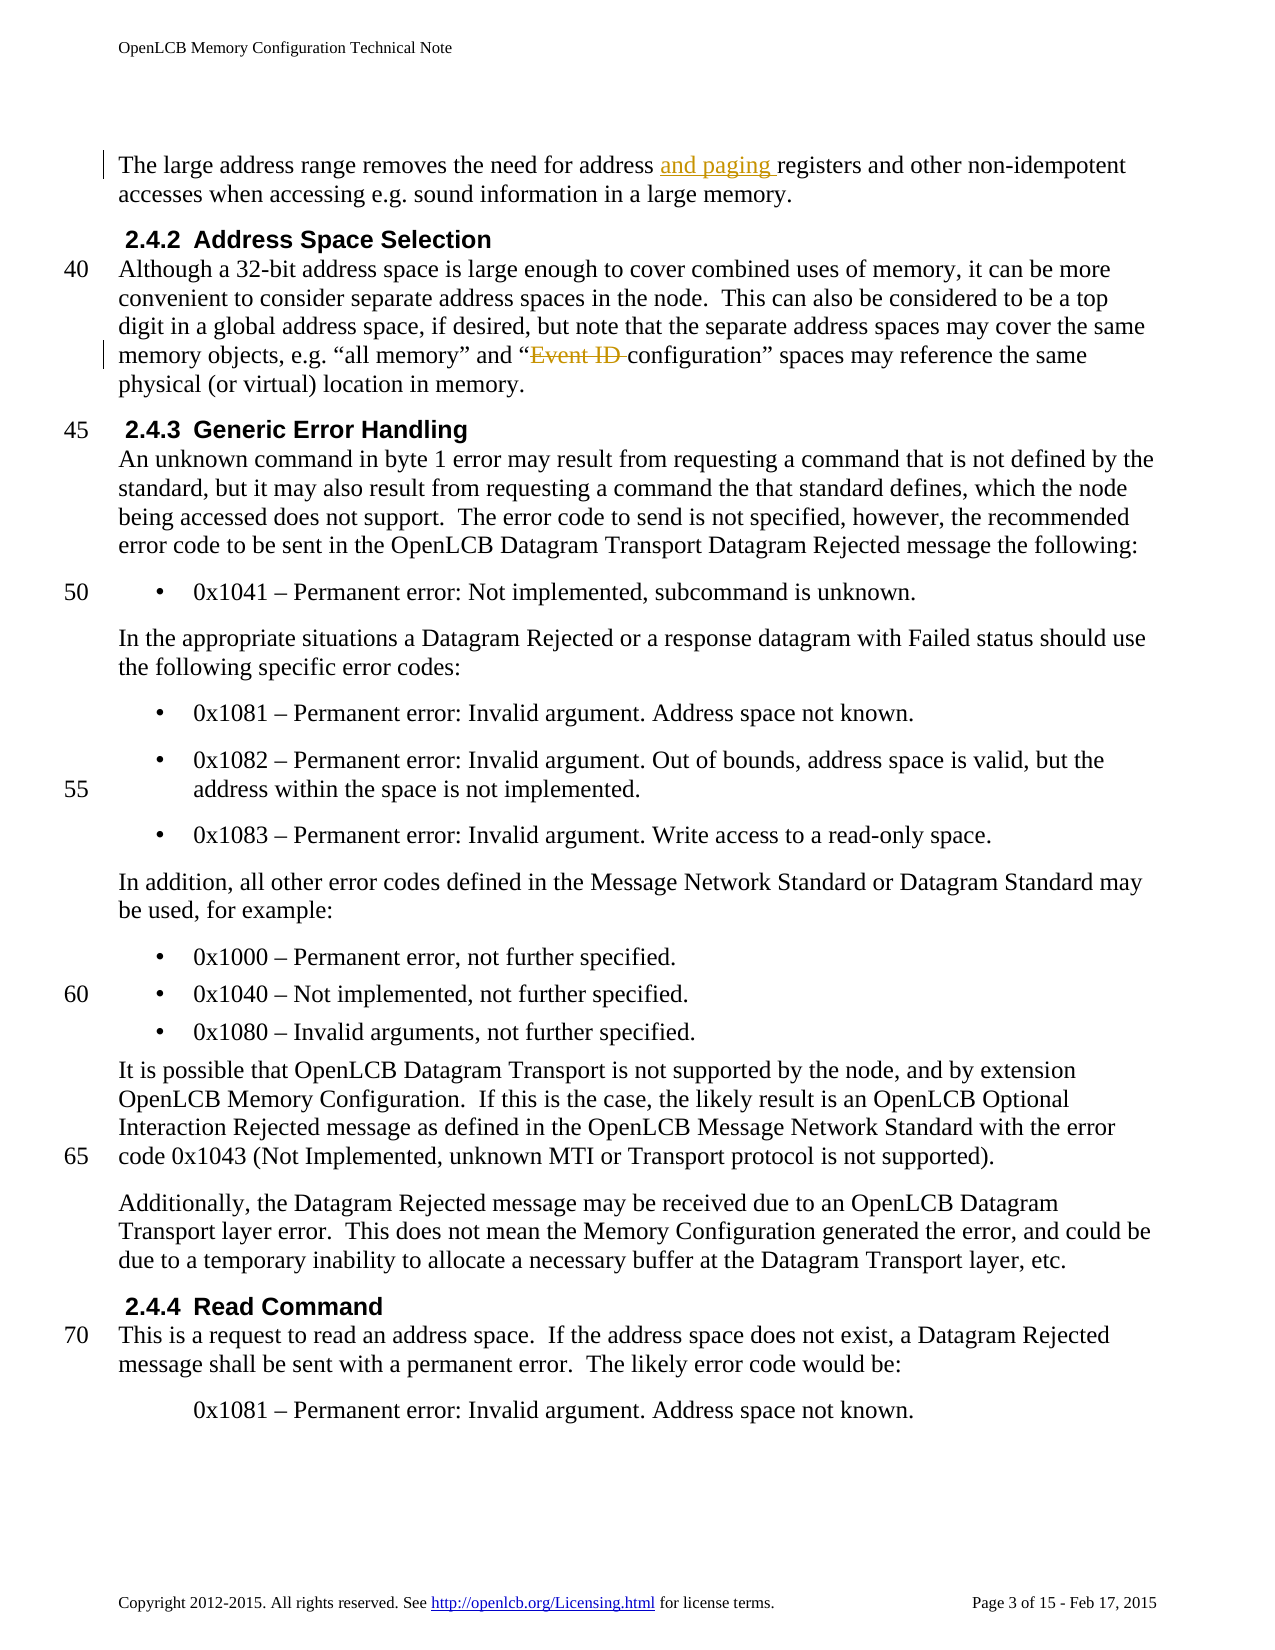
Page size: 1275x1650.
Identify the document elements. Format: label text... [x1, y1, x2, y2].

list 0x1083 – Permanent error: Invalid argument. Write access to a read-only space. [156, 820, 1157, 849]
text 0x1081 – Permanent error: Invalid argument. Address space not known. [193, 1396, 1157, 1424]
subtitle Read Command [118, 1292, 1157, 1320]
list 0x1040 – Not implemented, not further specified. [156, 979, 1157, 1008]
text Additionally, the Datagram Rejected message may be received due to an OpenLCB Datagram Transport layer error. This does not mean the Memory Configuration generated the error, and could be due to a temporary inability to allocate a necessary buffer at the Datagram Transport layer, etc. [118, 1188, 1157, 1274]
subtitle Address Space Selection [118, 225, 1157, 254]
list 0x1041 – Permanent error: Not implemented, subcommand is unknown. [156, 577, 1157, 606]
list 0x1082 – Permanent error: Invalid argument. Out of bounds, address space is valid, but the address within the space is not implemented. [156, 745, 1157, 802]
text In addition, all other error codes defined in the Message Network Standard or Datagram Standard may be used, for example: [118, 867, 1157, 924]
text The large address range removes the need for address and paging registers and other non-idempotent accesses when accessing e.g. sound information in a large memory. [118, 150, 1157, 207]
text Although a 32-bit address space is large enough to cover combined uses of memory, it can be more convenient to consider separate address spaces in the node. This can also be considered to be a top digit in a global address space, if desired, but note that the separate address spaces may cover the same memory objects, e.g. “all memory” and “configuration” spaces may reference the same physical (or virtual) location in memory. [118, 254, 1157, 398]
text It is possible that OpenLCB Datagram Transport is not supported by the node, and by extension OpenLCB Memory Configuration. If this is the case, the likely result is an OpenLCB Optional Interaction Rejected message as defined in the OpenLCB Message Network Standard with the error code 0x1043 (Not Implemented, unknown MTI or Transport protocol is not supported). [118, 1055, 1157, 1170]
text This is a request to read an address space. If the address space does not exist, a Datagram Rejected message shall be sent with a permanent error. The likely error code would be: [118, 1320, 1157, 1378]
subtitle Generic Error Handling [118, 415, 1157, 444]
list 0x1000 – Permanent error, not further specified. [156, 942, 1157, 971]
list 0x1080 – Invalid arguments, not further specified. [156, 1017, 1157, 1046]
text In the appropriate situations a Datagram Rejected or a response datagram with Failed status should use the following specific error codes: [118, 623, 1157, 681]
text An unknown command in byte 1 error may result from requesting a command that is not defined by the standard, but it may also result from requesting a command the that standard defines, which the node being accessed does not support. The error code to send is not specified, however, the recommended error code to be sent in the OpenLCB Datagram Transport Datagram Rejected message the following: [118, 444, 1157, 559]
list 0x1081 – Permanent error: Invalid argument. Address space not known. [156, 698, 1157, 727]
